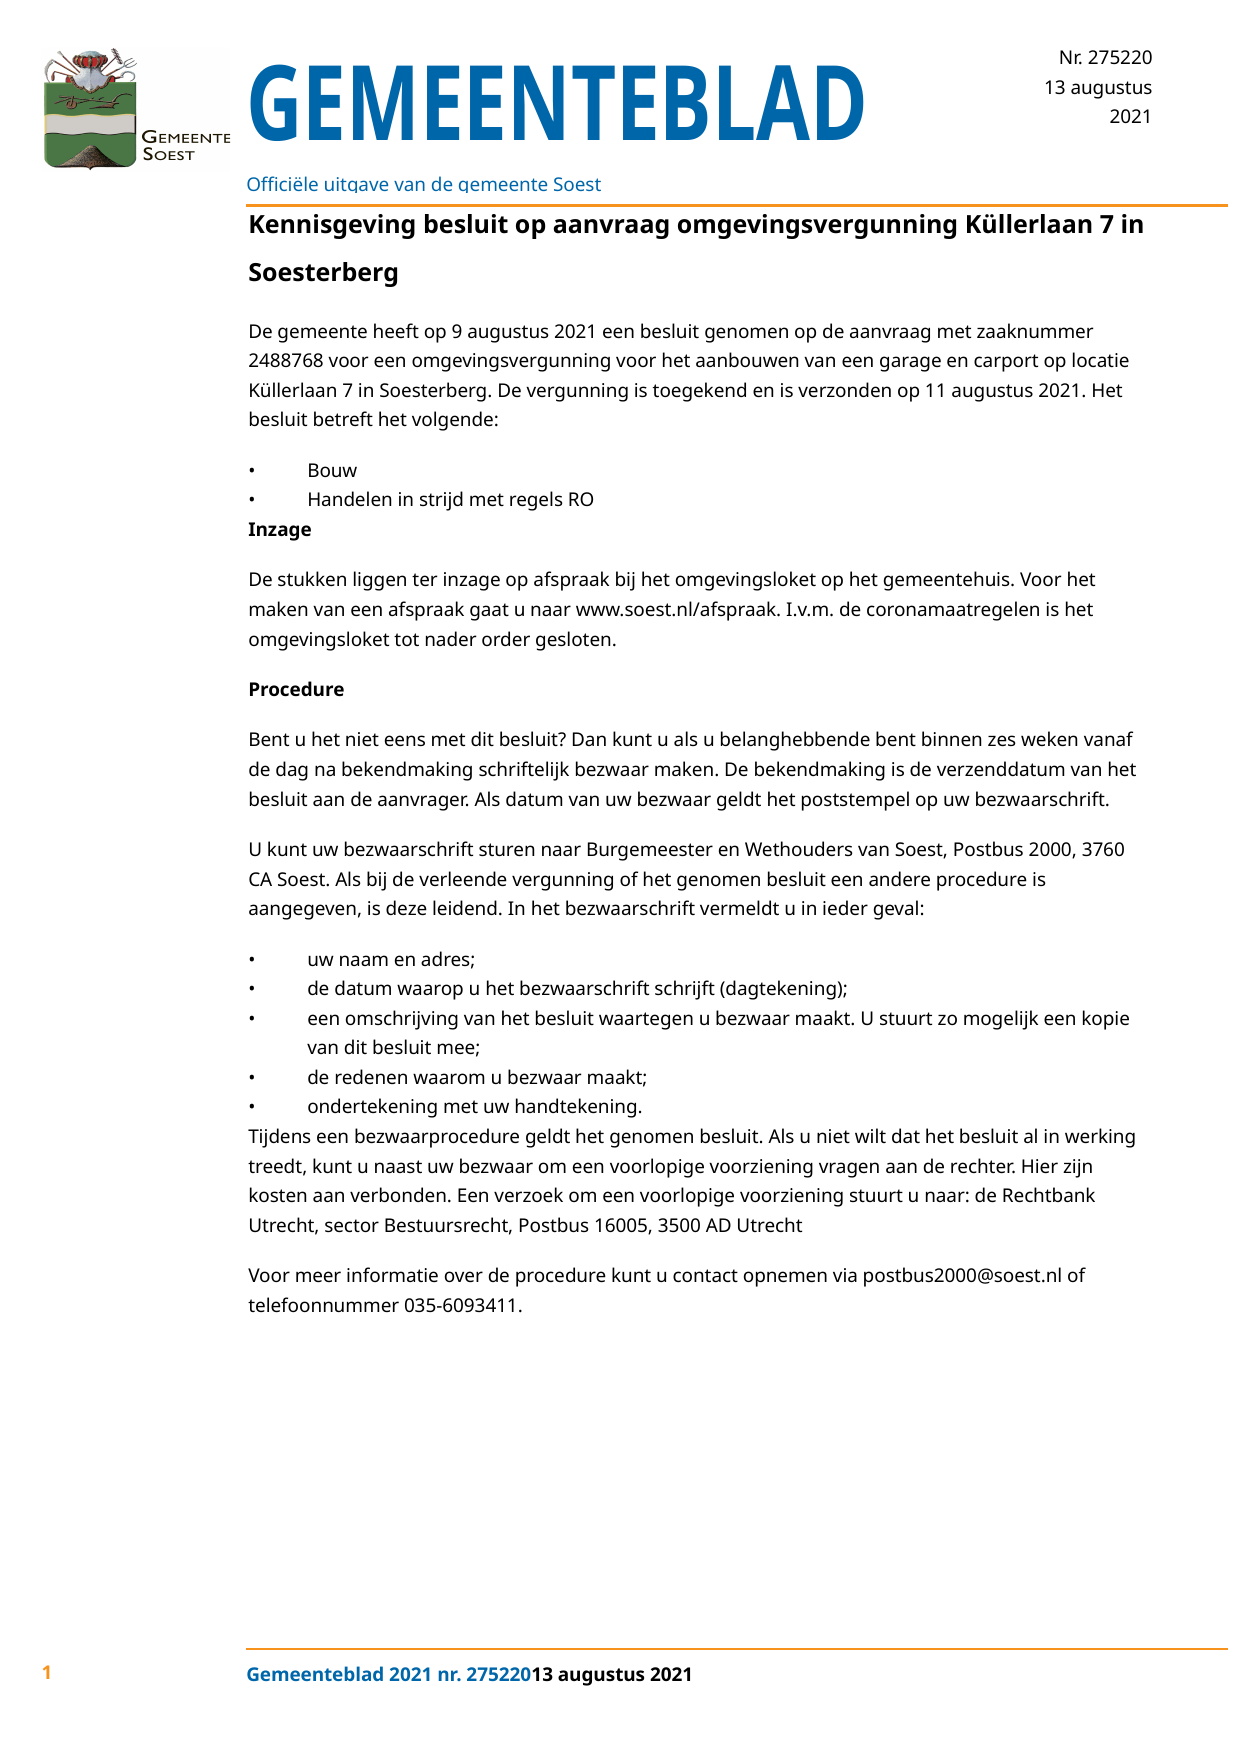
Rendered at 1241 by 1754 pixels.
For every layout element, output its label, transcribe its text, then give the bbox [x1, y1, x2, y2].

text Inzage [248, 516, 1152, 542]
list de datum waarop u het bezwaarschrift schrijft (dagtekening); [248, 975, 1152, 1001]
text De stukken liggen ter inzage op afspraak bij het omgevingsloket op het gemeentehuis. Voor het maken van een afspraak gaat u naar www.soest.nl/afspraak. I.v.m. de coronamaatregelen is het omgevingsloket tot nader order gesloten. [248, 567, 1152, 652]
list een omschrijving van het besluit waartegen u bezwaar maakt. U stuurt zo mogelijk een kopie van dit besluit mee; [248, 1005, 1152, 1060]
list Handelen in strijd met regels RO [248, 487, 1152, 512]
text Bent u het niet eens met dit besluit? Dan kunt u als u belanghebbende bent binnen zes weken vanaf de dag na bekendmaking schriftelijk bezwaar maken. De bekendmaking is de verzenddatum van het besluit aan de aanvrager. Als datum van uw bezwaar geldt het poststempel op uw bezwaarschrift. [248, 727, 1152, 812]
list Bouw [248, 457, 1152, 483]
text Procedure [248, 676, 1152, 702]
list de redenen waarom u bezwaar maakt; [248, 1064, 1152, 1090]
text Kennisgeving besluit op aanvraag omgevingsvergunning Küllerlaan 7 in Soesterberg [248, 207, 1152, 288]
text Tijdens een bezwaarprocedure geldt het genomen besluit. Als u niet wilt dat het besluit al in werking treedt, kunt u naast uw bezwaar om een voorlopige voorziening vragen aan de rechter. Hier zijn kosten aan verbonden. Een verzoek om een voorlopige voorziening stuurt u naar: de Rechtbank Utrecht, sector Bestuursrecht, Postbus 16005, 3500 AD Utrecht [248, 1123, 1152, 1238]
list uw naam en adres; [248, 946, 1152, 972]
text Voor meer informatie over de procedure kunt u contact opnemen via postbus2000@soest.nl of telefoonnummer 035-6093411. [248, 1262, 1152, 1318]
picture [41, 47, 231, 172]
list ondertekening met uw handtekening. [248, 1094, 1152, 1119]
text De gemeente heeft op 9 augustus 2021 een besluit genomen op de aanvraag met zaaknummer 2488768 voor een omgevingsvergunning voor het aanbouwen van een garage en carport op locatie Küllerlaan 7 in Soesterberg. De vergunning is toegekend en is verzonden op 11 augustus 2021. Het besluit betreft het volgende: [248, 318, 1152, 432]
text U kunt uw bezwaarschrift sturen naar Burgemeester en Wethouders van Soest, Postbus 2000, 3760 CA Soest. Als bij de verleende vergunning of het genomen besluit een andere procedure is aangegeven, is deze leidend. In het bezwaarschrift vermeldt u in ieder geval: [248, 836, 1152, 921]
